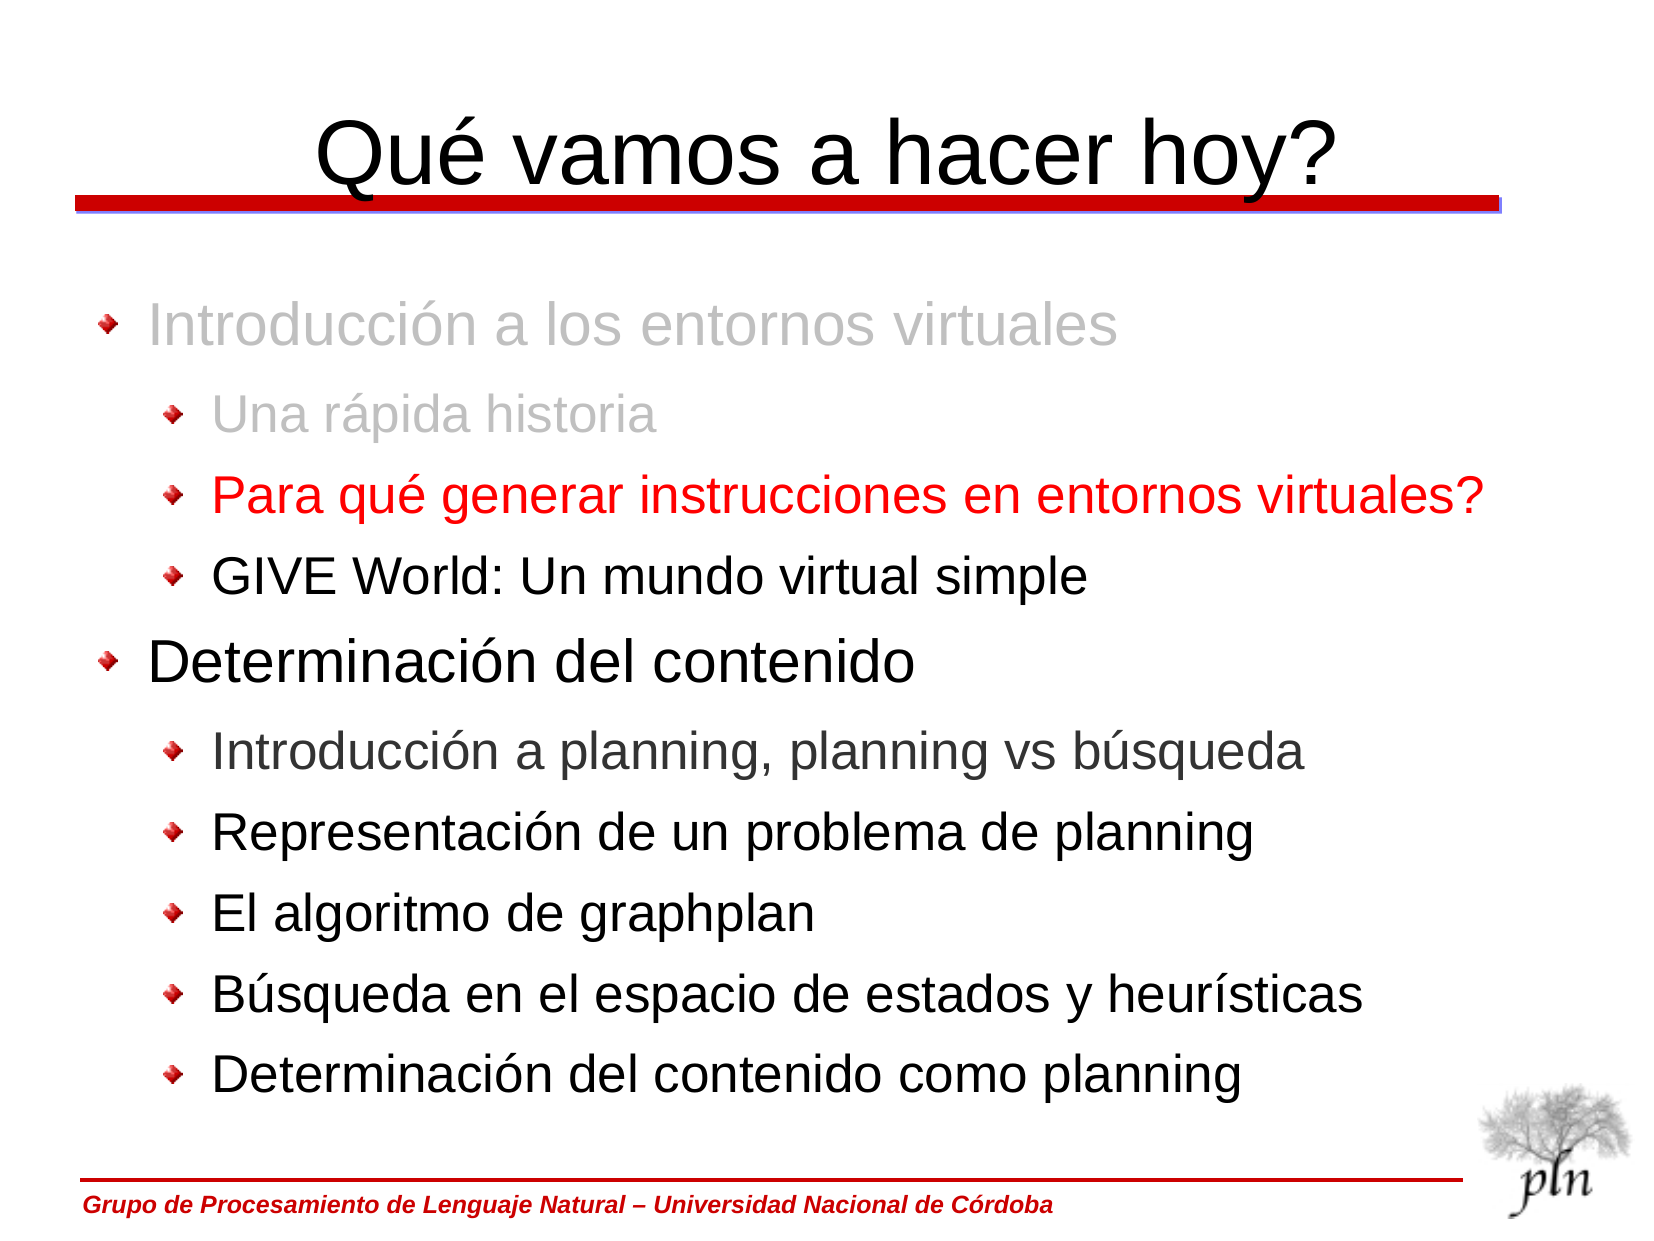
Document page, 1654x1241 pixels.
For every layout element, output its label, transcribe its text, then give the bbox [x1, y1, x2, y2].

list Introducción a los entornos virtuales Una rápida historia Para qué generar instrucciones en entornos virtuales? GIVE World: Un mundo virtual simple Determinación del contenido Introducción a planning, planning vs búsqueda Representación de un problema de planning El algoritmo de graphplan Búsqueda en el espacio de estados y heurísticas Determinación del contenido como planning [82, 290, 1571, 1109]
picture [1477, 1083, 1635, 1219]
title Qué vamos a hacer hoy? [82, 49, 1571, 257]
